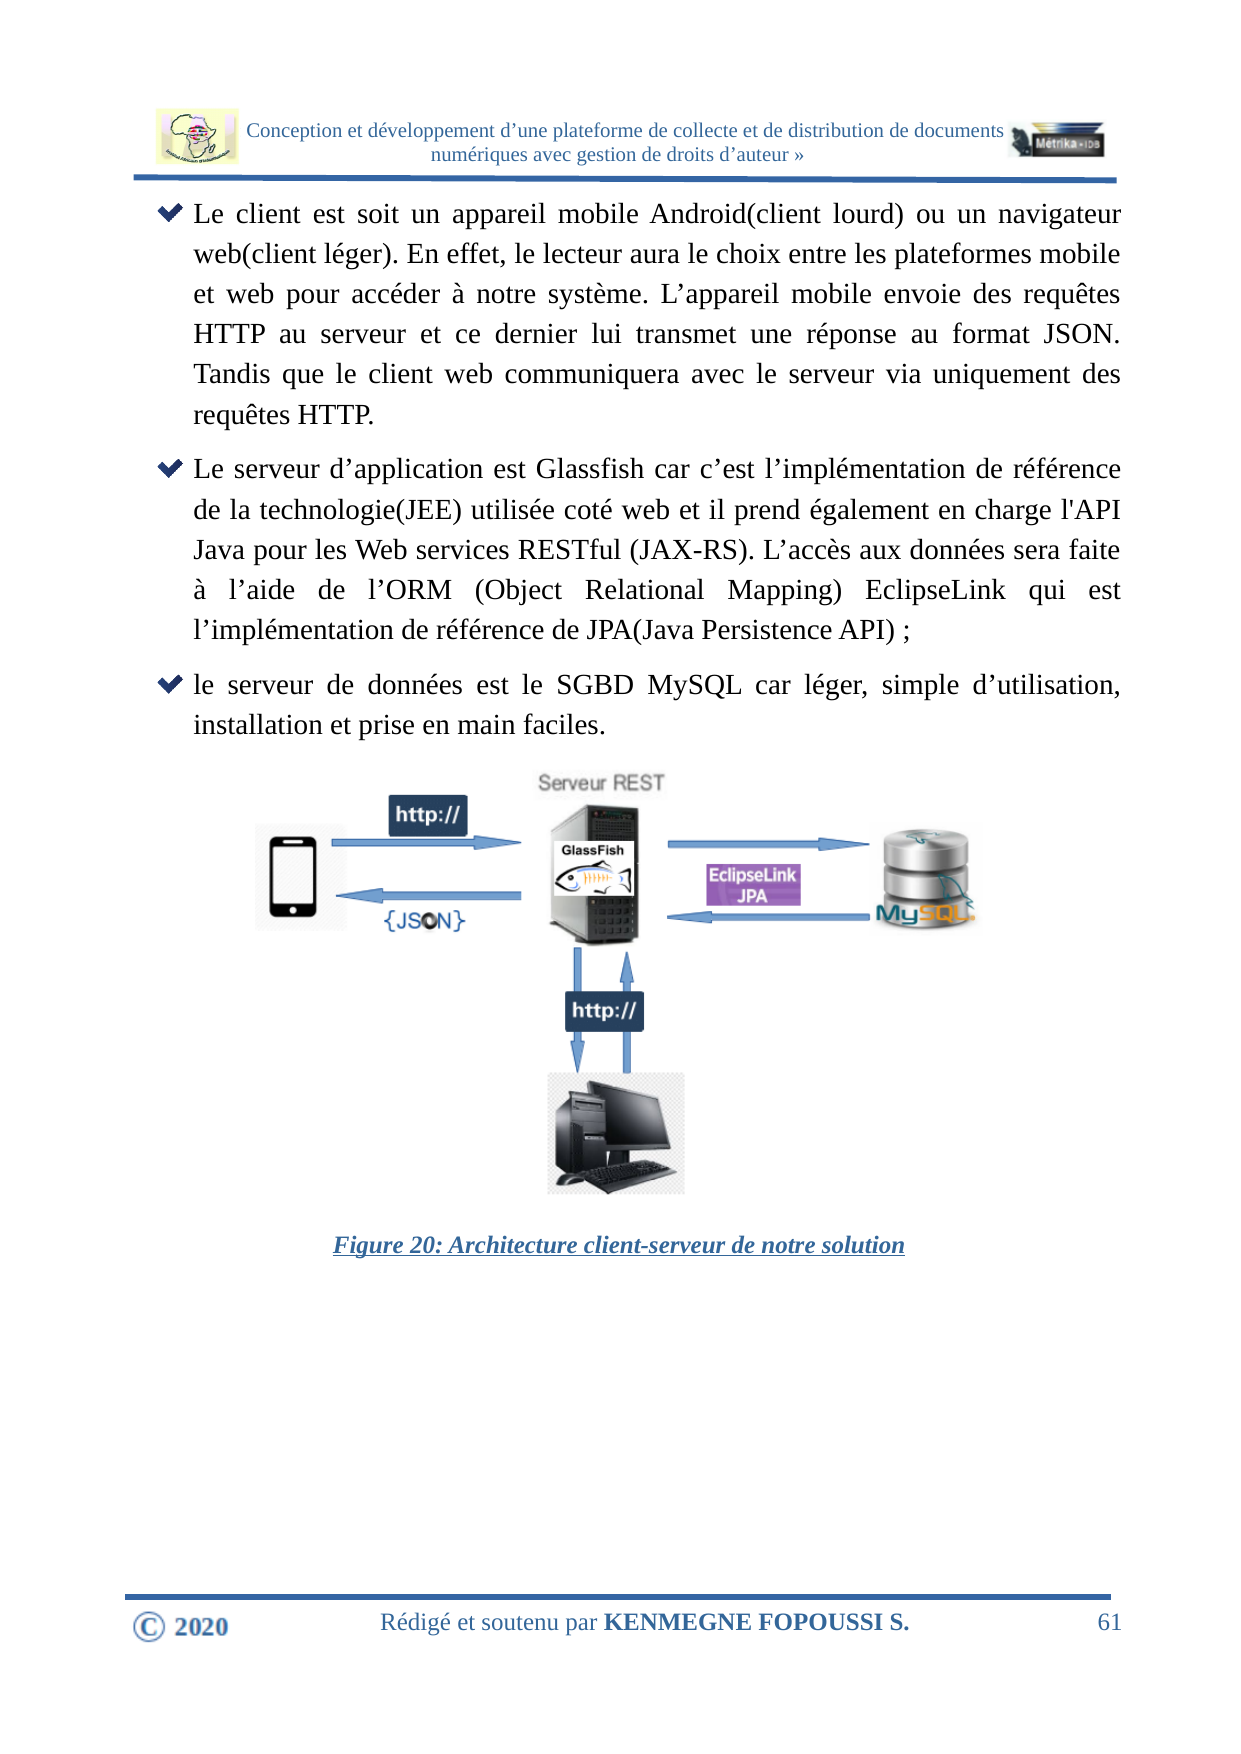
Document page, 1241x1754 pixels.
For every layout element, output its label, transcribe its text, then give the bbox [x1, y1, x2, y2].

picture [126, 1604, 231, 1647]
list le serveur de données est le SGBD MySQL car léger, simple d’utilisation, installation et prise en main faciles. [156, 667, 1122, 741]
picture [154, 107, 241, 166]
picture [1003, 116, 1109, 160]
picture [255, 762, 986, 1202]
text Figure 20: Architecture client-serveur de notre solution [255, 1202, 985, 1259]
list Le serveur d’application est Glassfish car c’est l’implémentation de référence de la technologie(JEE) utilisée coté web et il prend également en charge l'API Java pour les Web services RESTful (JAX-RS). L’accès aux données sera faite à l’aide de l’ORM (Object Relational Mapping) EclipseLink qui est l’implémentation de référence de JPA(Java Persistence API) ; [156, 452, 1122, 646]
list Le client est soit un appareil mobile Android(client lourd) ou un navigateur web(client léger). En effet, le lecteur aura le choix entre les plateformes mobile et web pour accéder à notre système. L’appareil mobile envoie des requêtes HTTP au serveur et ce dernier lui transmet une réponse au format JSON. Tandis que le client web communiquera avec le serveur via uniquement des requêtes HTTP. [156, 196, 1122, 430]
